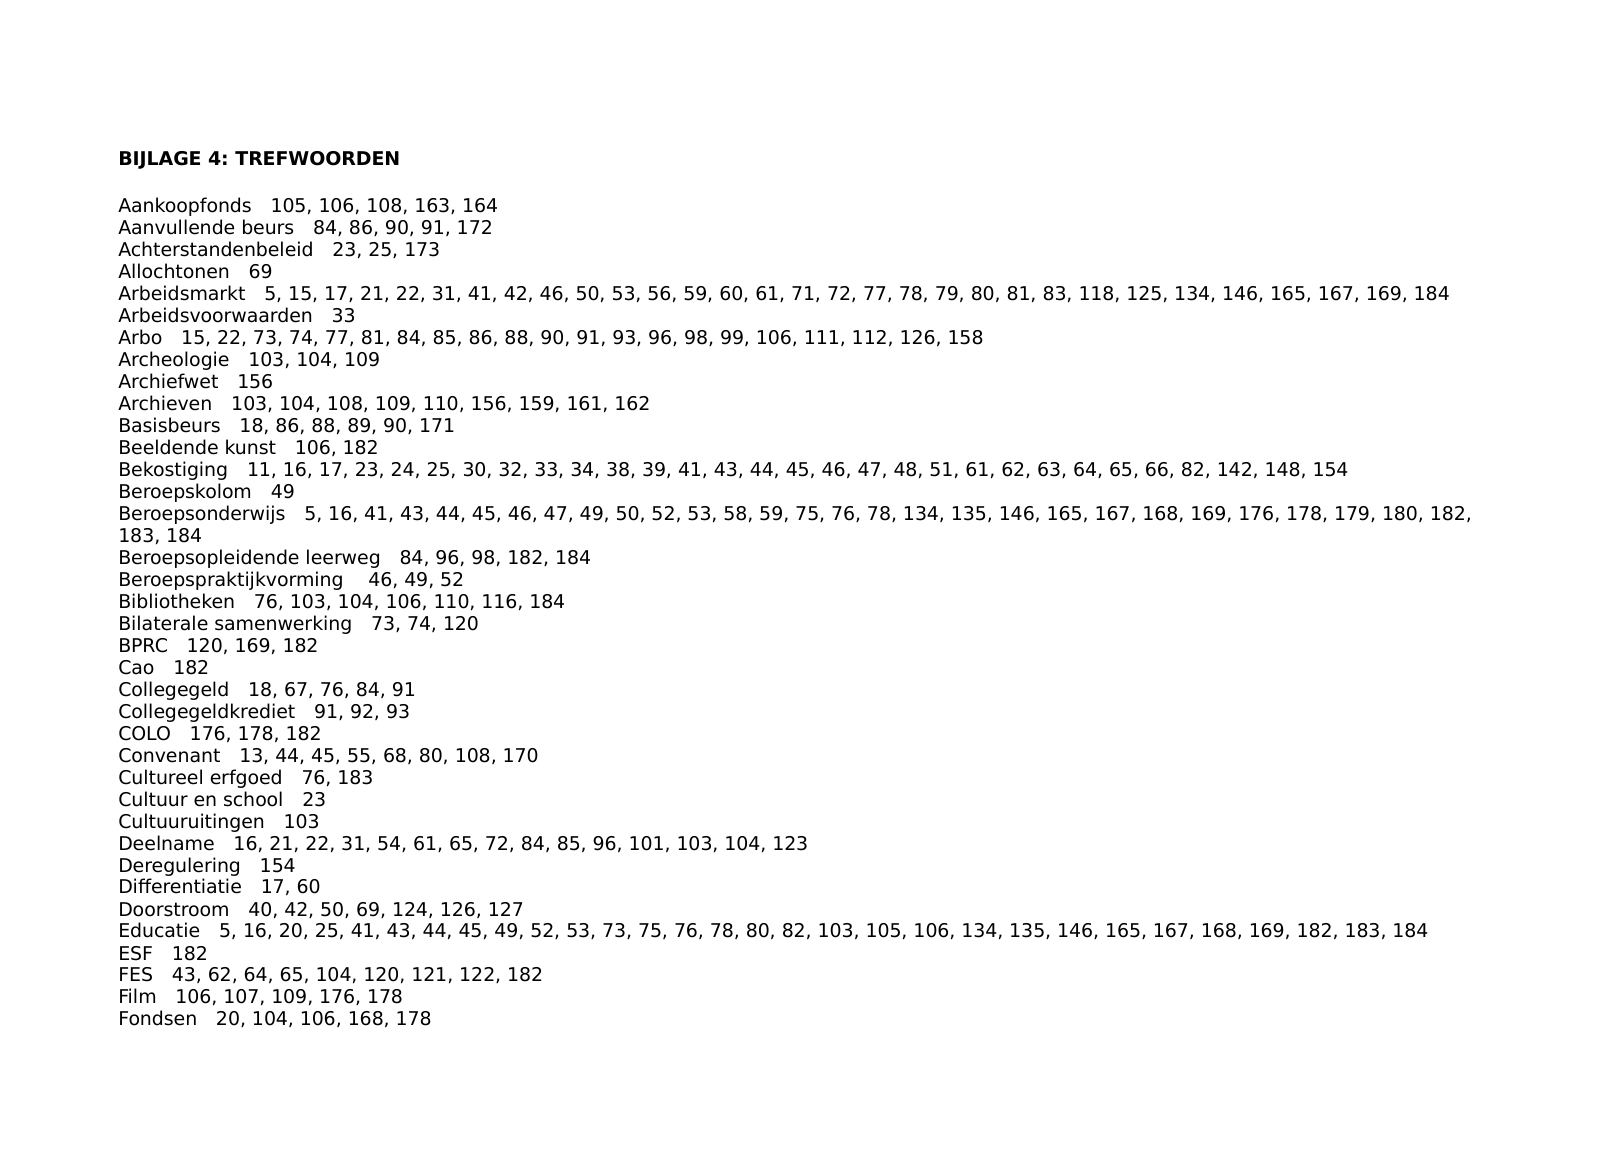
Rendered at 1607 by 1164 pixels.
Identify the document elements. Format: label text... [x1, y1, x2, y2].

text Aankoopfonds 105, 106, 108, 163, 164 [118, 195, 1488, 217]
text Beroepskolom 49 [118, 481, 1488, 503]
text Arbeidsvoorwaarden 33 [118, 305, 1488, 327]
text Cao 182 [118, 657, 1488, 679]
text Doorstroom 40, 42, 50, 69, 124, 126, 127 [118, 898, 1488, 920]
text Film 106, 107, 109, 176, 178 [118, 986, 1488, 1008]
text Bibliotheken 76, 103, 104, 106, 110, 116, 184 [118, 591, 1488, 613]
text Beeldende kunst 106, 182 [118, 437, 1488, 459]
text Cultuur en school 23 [118, 788, 1488, 811]
text Beroepspraktijkvorming 46, 49, 52 [118, 569, 1488, 591]
text Deregulering 154 [118, 854, 1488, 876]
text Arbeidsmarkt 5, 15, 17, 21, 22, 31, 41, 42, 46, 50, 53, 56, 59, 60, 61, 71, 72, 77, 78, 79, 80, 81, 83, 118, 125, 134, 146, 165, 167, 169, 184 [118, 283, 1488, 305]
text Collegegeld 18, 67, 76, 84, 91 [118, 679, 1488, 701]
text Archiefwet 156 [118, 371, 1488, 393]
text COLO 176, 178, 182 [118, 723, 1488, 744]
text Aanvullende beurs 84, 86, 90, 91, 172 [118, 217, 1488, 239]
text Cultureel erfgoed 76, 183 [118, 767, 1488, 788]
text Fondsen 20, 104, 106, 168, 178 [118, 1008, 1488, 1030]
text FES 43, 62, 64, 65, 104, 120, 121, 122, 182 [118, 964, 1488, 986]
text Collegegeldkrediet 91, 92, 93 [118, 701, 1488, 723]
text Archieven 103, 104, 108, 109, 110, 156, 159, 161, 162 [118, 393, 1488, 415]
text Educatie 5, 16, 20, 25, 41, 43, 44, 45, 49, 52, 53, 73, 75, 76, 78, 80, 82, 103, 105, 106, 134, 135, 146, 165, 167, 168, 169, 182, 183, 184 [118, 920, 1488, 942]
text Archeologie 103, 104, 109 [118, 349, 1488, 371]
text Achterstandenbeleid 23, 25, 173 [118, 239, 1488, 261]
subtitle BIJLAGE 4: TREFWOORDEN [118, 148, 1488, 170]
text Deelname 16, 21, 22, 31, 54, 61, 65, 72, 84, 85, 96, 101, 103, 104, 123 [118, 832, 1488, 854]
text Basisbeurs 18, 86, 88, 89, 90, 171 [118, 415, 1488, 437]
text Bilaterale samenwerking 73, 74, 120 [118, 613, 1488, 635]
text Arbo 15, 22, 73, 74, 77, 81, 84, 85, 86, 88, 90, 91, 93, 96, 98, 99, 106, 111, 112, 126, 158 [118, 327, 1488, 349]
text Beroepsopleidende leerweg 84, 96, 98, 182, 184 [118, 547, 1488, 569]
text Bekostiging 11, 16, 17, 23, 24, 25, 30, 32, 33, 34, 38, 39, 41, 43, 44, 45, 46, 47, 48, 51, 61, 62, 63, 64, 65, 66, 82, 142, 148, 154 [118, 459, 1488, 481]
text Allochtonen 69 [118, 261, 1488, 283]
text BPRC 120, 169, 182 [118, 635, 1488, 657]
text Cultuuruitingen 103 [118, 811, 1488, 832]
text Differentiatie 17, 60 [118, 876, 1488, 898]
text Beroepsonderwijs 5, 16, 41, 43, 44, 45, 46, 47, 49, 50, 52, 53, 58, 59, 75, 76, 78, 134, 135, 146, 165, 167, 168, 169, 176, 178, 179, 180, 182, 183, 184 [118, 503, 1488, 547]
text Convenant 13, 44, 45, 55, 68, 80, 108, 170 [118, 744, 1488, 767]
text ESF 182 [118, 942, 1488, 964]
